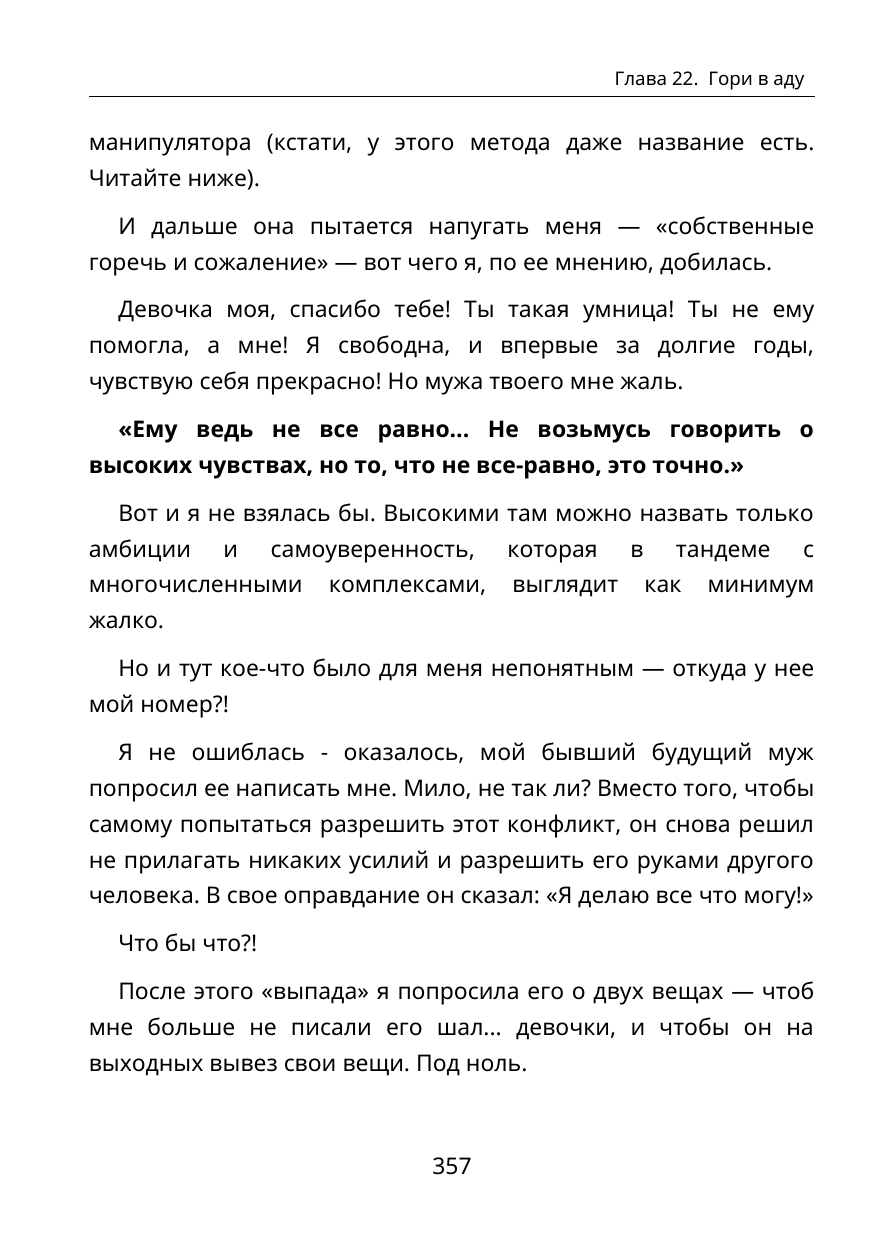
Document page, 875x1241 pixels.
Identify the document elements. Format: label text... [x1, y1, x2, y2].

text Я не ошиблась - оказалось, мой бывший будущий муж попросил ее написать мне. Мило, не так ли? Вместо того, чтобы самому попытаться разрешить этот конфликт, он снова решил не прилагать никаких усилий и разрешить его руками другого человека. В свое оправдание он сказал: «Я делаю все что могу!» [88, 736, 815, 911]
text Но и тут кое-что было для меня непонятным — откуда у нее мой номер?! [88, 652, 815, 719]
text Девочка моя, спасибо тебе! Ты такая умница! Ты не ему помогла, а мне! Я свободна, и впервые за долгие годы, чувствую себя прекрасно! Но мужа твоего мне жаль. [88, 293, 815, 396]
text манипулятора (кстати, у этого метода даже название есть. Читайте ниже). [88, 126, 815, 193]
text Что бы что?! [88, 927, 815, 958]
text Вот и я не взялась бы. Высокими там можно назвать только амбиции и самоуверенность, которая в тандеме с многочисленными комплексами, выглядит как минимум жалко. [88, 497, 815, 636]
text После этого «выпада» я попросила его о двух вещах — чтоб мне больше не писали его шал... девочки, и чтобы он на выходных вывез свои вещи. Под ноль. [88, 975, 815, 1078]
text И дальше она пытается напугать меня — «собственные горечь и сожаление» — вот чего я, по ее мнению, добилась. [88, 210, 815, 277]
text «Ему ведь не все равно... Не возьмусь говорить о высоких чувствах, но то, что не все-равно, это точно.» [88, 413, 815, 480]
